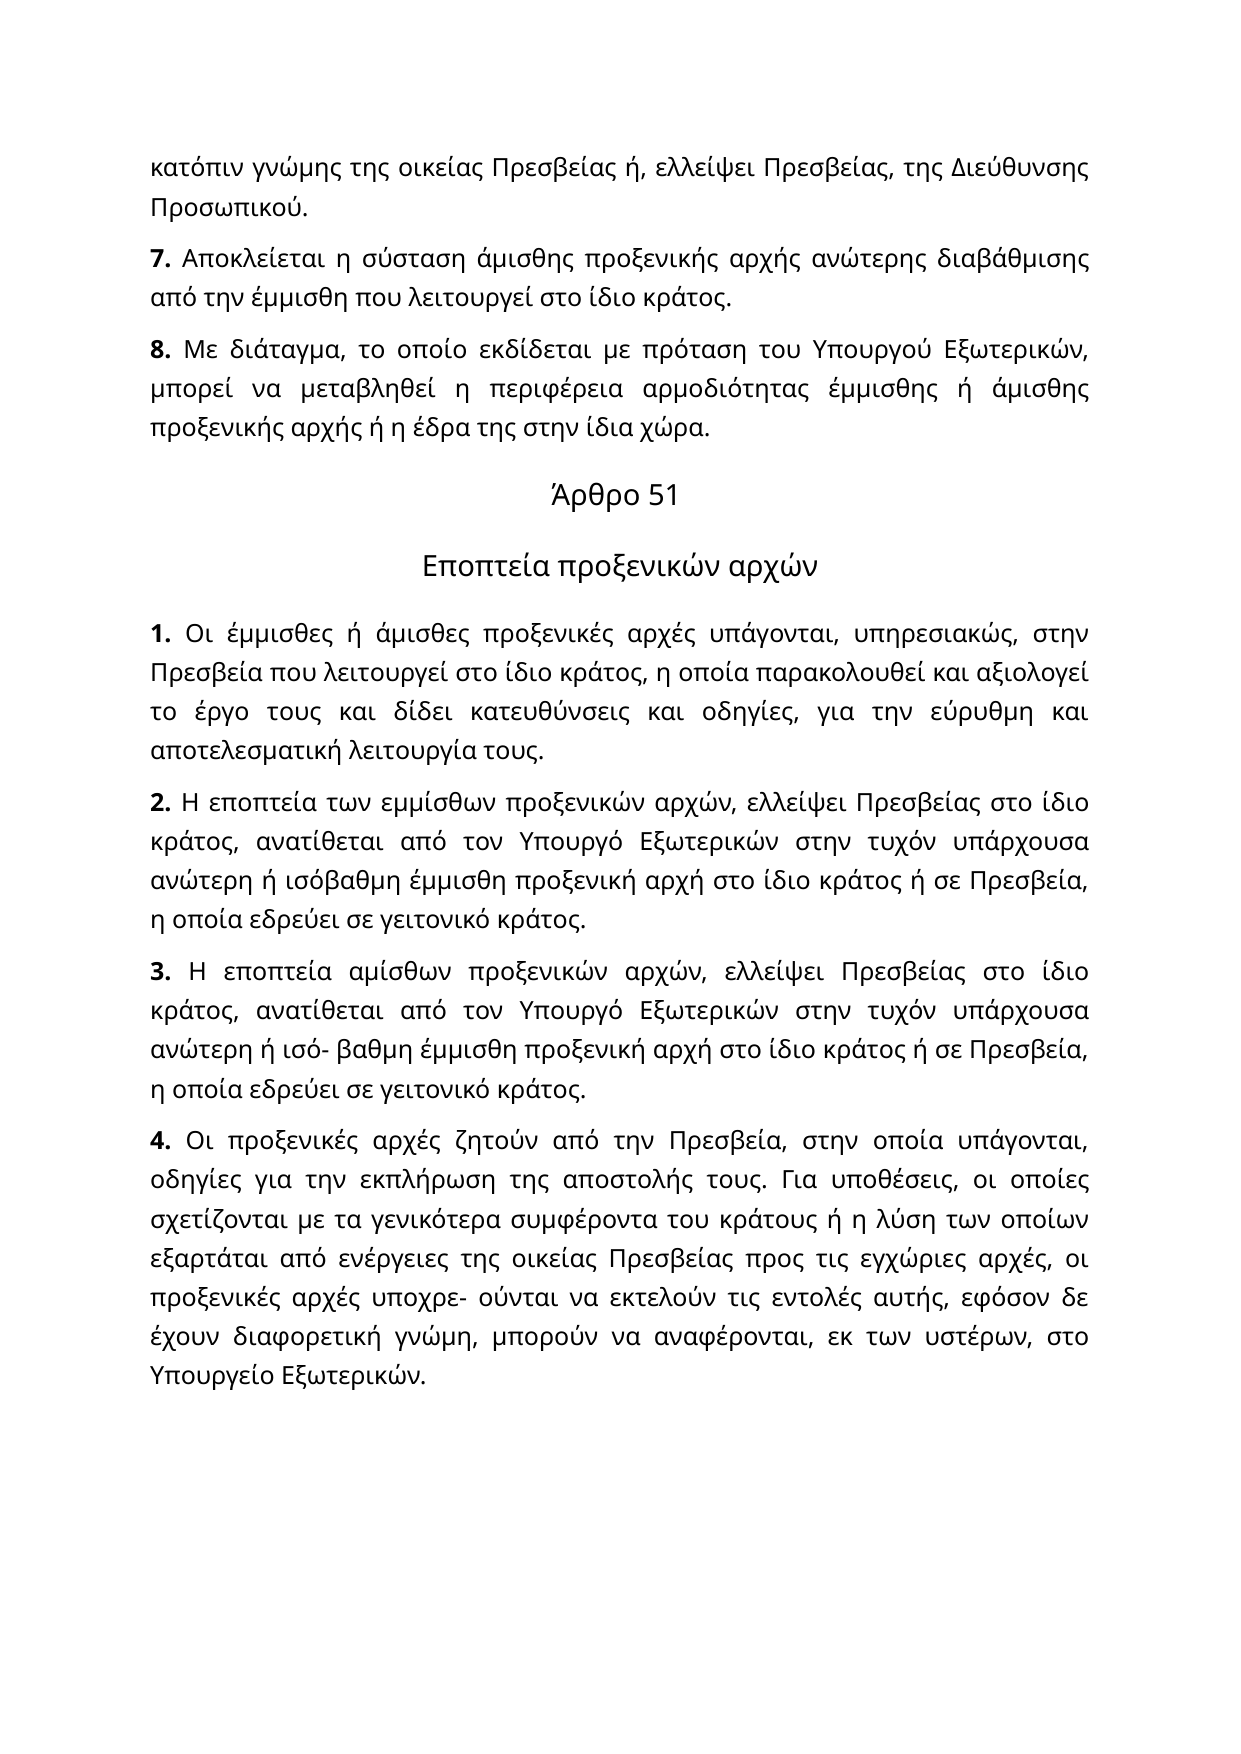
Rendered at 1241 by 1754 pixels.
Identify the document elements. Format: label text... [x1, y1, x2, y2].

subtitle Άρθρο 51 [150, 474, 1090, 514]
text 4. Οι προξενικές αρχές ζητούν από την Πρεσβεία, στην οποία υπάγονται, οδηγίες για την εκπλήρωση της αποστολής τους. Για υποθέσεις, οι οποίες σχετίζονται με τα γενικότερα συμφέροντα του κράτους ή η λύση των οποίων εξαρτάται από ενέργειες της οικείας Πρεσβείας προς τις εγχώριες αρχές, οι προξενικές αρχές υποχρε- ούνται να εκτελούν τις εντολές αυτής, εφόσον δε έχουν διαφορετική γνώμη, μπορούν να αναφέρονται, εκ των υστέρων, στο Υπουργείο Εξωτερικών. [150, 1123, 1090, 1392]
text 3. Η εποπτεία αμίσθων προξενικών αρχών, ελλείψει Πρεσβείας στο ίδιο κράτος, ανατίθεται από τον Υπουργό Εξωτερικών στην τυχόν υπάρχουσα ανώτερη ή ισό- βαθμη έμμισθη προξενική αρχή στο ίδιο κράτος ή σε Πρεσβεία, η οποία εδρεύει σε γειτονικό κράτος. [150, 954, 1090, 1105]
text 8. Με διάταγμα, το οποίο εκδίδεται με πρόταση του Υπουργού Εξωτερικών, μπορεί να μεταβληθεί η περιφέρεια αρμοδιότητας έμμισθης ή άμισθης προξενικής αρχής ή η έδρα της στην ίδια χώρα. [150, 332, 1090, 444]
text 7. Αποκλείεται η σύσταση άμισθης προξενικής αρχής ανώτερης διαβάθμισης από την έμμισθη που λειτουργεί στο ίδιο κράτος. [150, 241, 1090, 314]
subtitle Εποπτεία προξενικών αρχών [150, 545, 1090, 584]
text κατόπιν γνώμης της οικείας Πρεσβείας ή, ελλείψει Πρεσβείας, της Διεύθυνσης Προσωπικού. [150, 150, 1090, 223]
text 2. Η εποπτεία των εμμίσθων προξενικών αρχών, ελλείψει Πρεσβείας στο ίδιο κράτος, ανατίθεται από τον Υπουργό Εξωτερικών στην τυχόν υπάρχουσα ανώτερη ή ισόβαθμη έμμισθη προξενική αρχή στο ίδιο κράτος ή σε Πρεσβεία, η οποία εδρεύει σε γειτονικό κράτος. [150, 784, 1090, 936]
text 1. Οι έμμισθες ή άμισθες προξενικές αρχές υπάγονται, υπηρεσιακώς, στην Πρεσβεία που λειτουργεί στο ίδιο κράτος, η οποία παρακολουθεί και αξιολογεί το έργο τους και δίδει κατευθύνσεις και οδηγίες, για την εύρυθμη και αποτελεσματική λειτουργία τους. [150, 615, 1090, 767]
